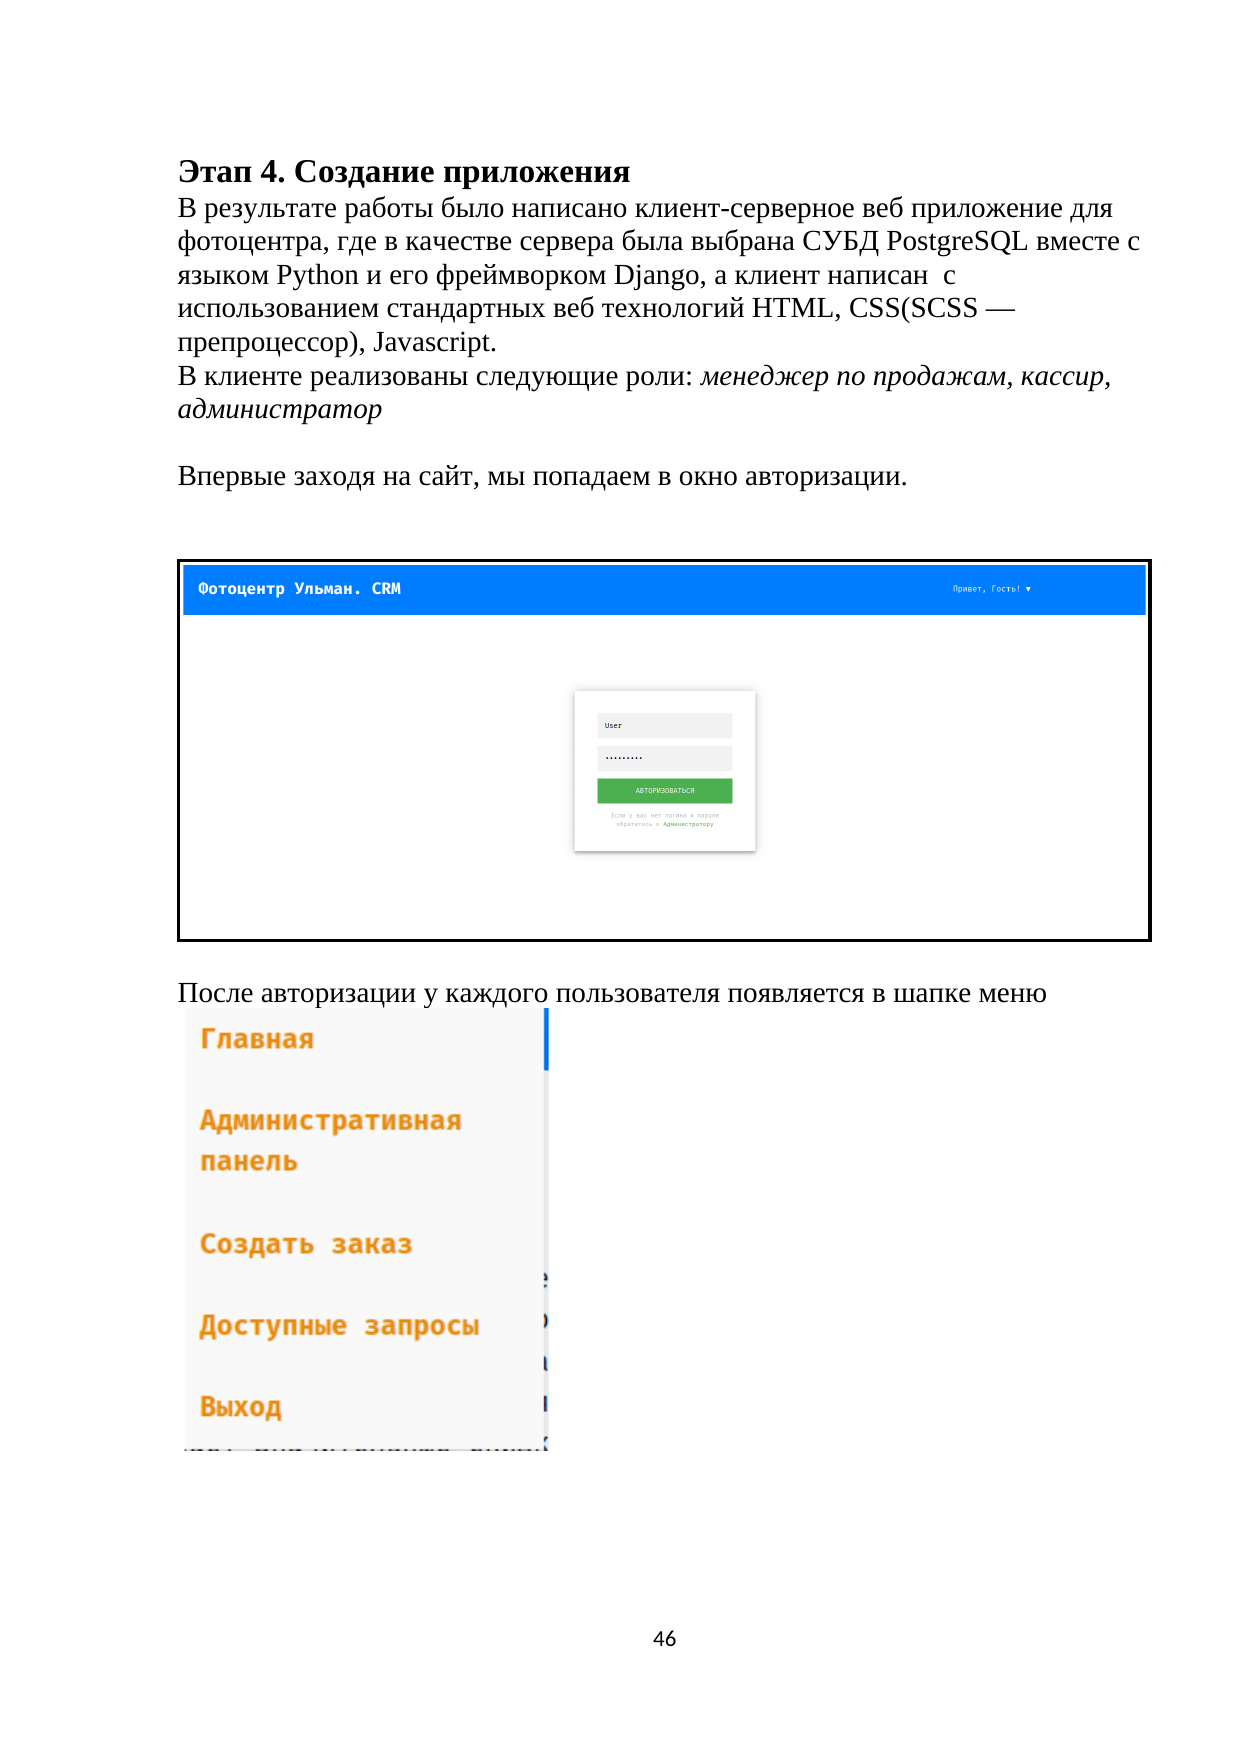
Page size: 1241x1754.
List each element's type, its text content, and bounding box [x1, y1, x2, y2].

picture [183, 565, 1146, 936]
text В клиенте реализованы следующие роли: менеджер по продажам, кассир, администратор [177, 358, 1152, 425]
picture [184, 1008, 549, 1451]
text После авторизации у каждого пользователя появляется в шапке меню [177, 975, 1152, 1009]
text Этап 4. Создание приложения [177, 152, 1152, 190]
text В результате работы было написано клиент-серверное веб приложение для фотоцентра, где в качестве сервера была выбрана СУБД PostgreSQL вместе с языком Python и его фреймворком Django, а клиент написан с использованием стандартных веб технологий HTML, CSS(SCSS — препроцессор), Javascript. [177, 190, 1152, 358]
text Впервые заходя на сайт, мы попадаем в окно авторизации. [177, 458, 1152, 492]
